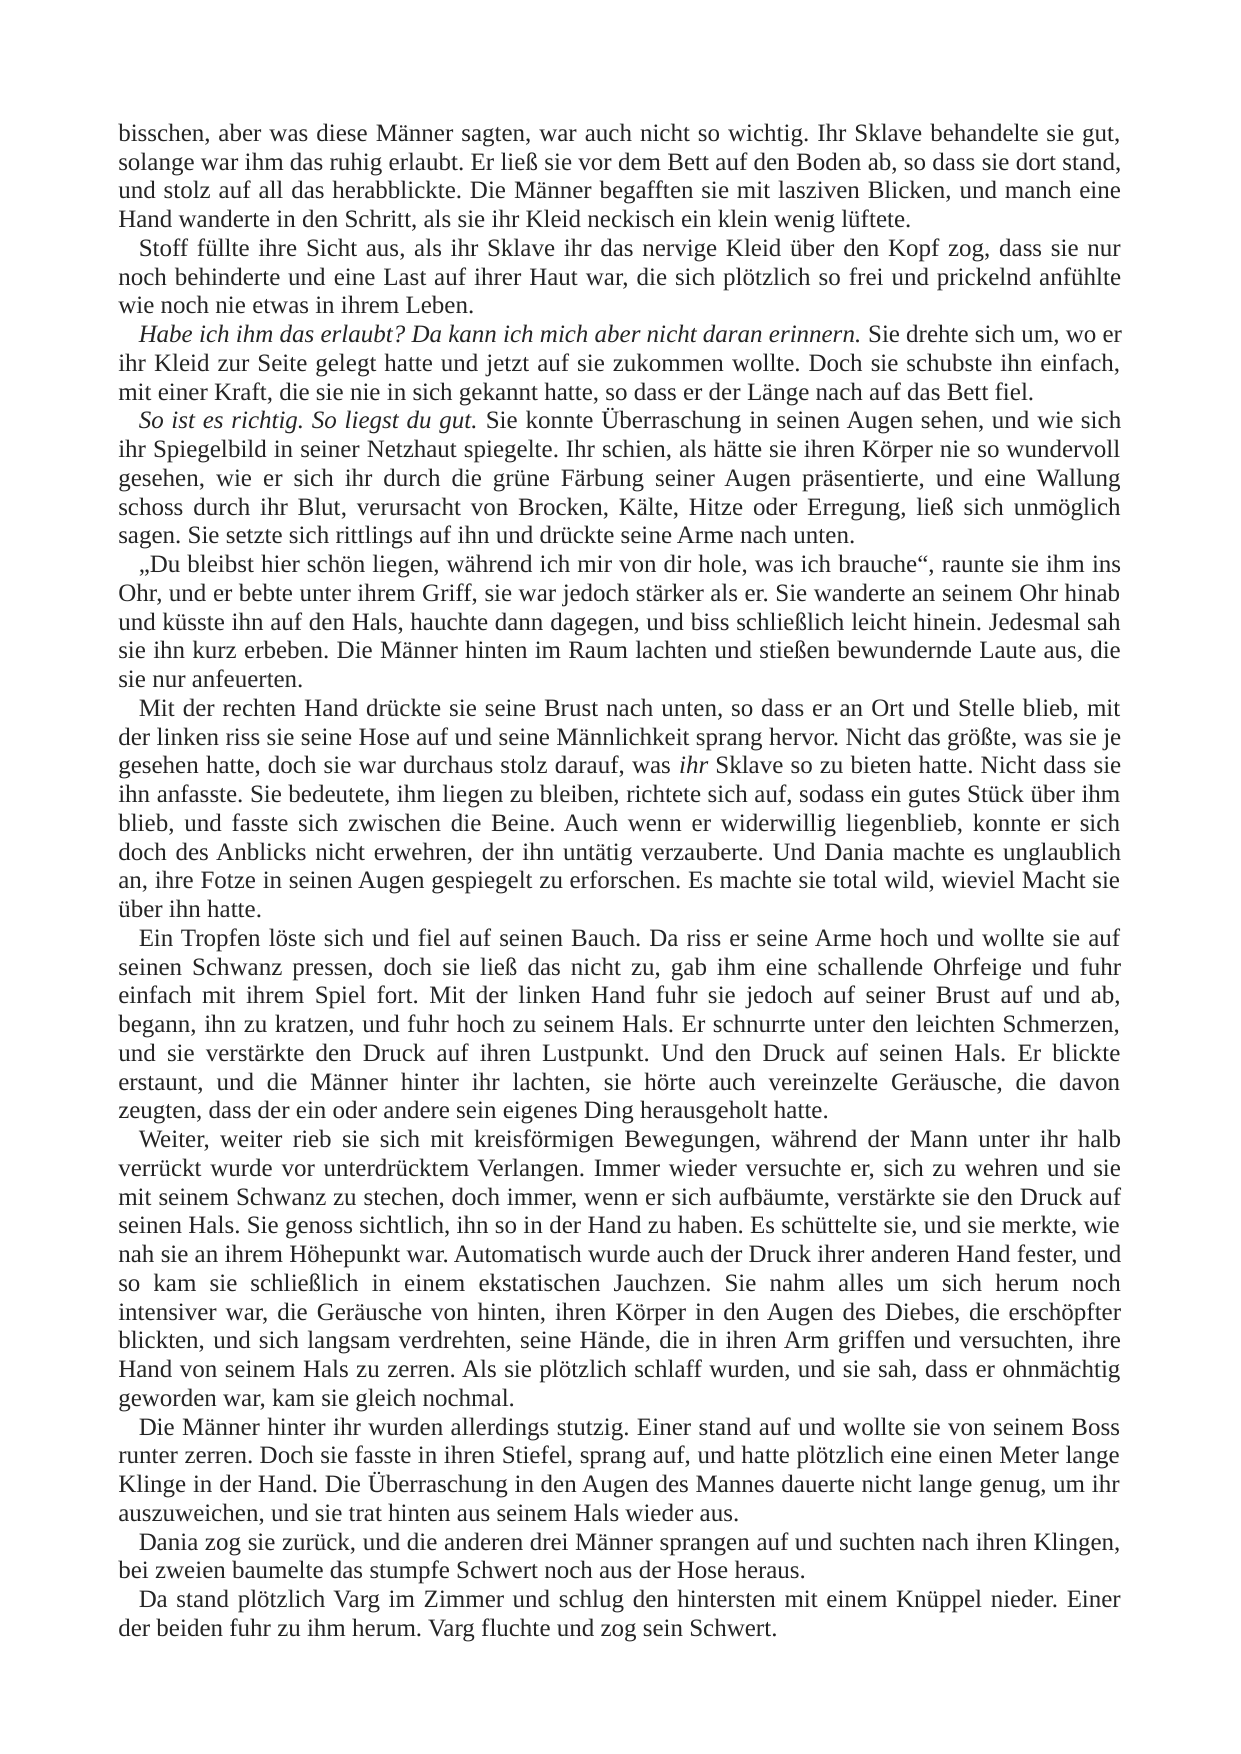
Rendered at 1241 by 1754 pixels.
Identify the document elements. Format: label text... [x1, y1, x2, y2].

text Weiter, weiter rieb sie sich mit kreisförmigen Bewegungen, während der Mann unter ihr halb verrückt wurde vor unterdrücktem Verlangen. Immer wieder versuchte er, sich zu wehren und sie mit seinem Schwanz zu stechen, doch immer, wenn er sich aufbäumte, verstärkte sie den Druck auf seinen Hals. Sie genoss sichtlich, ihn so in der Hand zu haben. Es schüttelte sie, und sie merkte, wie nah sie an ihrem Höhepunkt war. Automatisch wurde auch der Druck ihrer anderen Hand fester, und so kam sie schließlich in einem ekstatischen Jauchzen. Sie nahm alles um sich herum noch intensiver war, die Geräusche von hinten, ihren Körper in den Augen des Diebes, die erschöpfter blickten, und sich langsam verdrehten, seine Hände, die in ihren Arm griffen und versuchten, ihre Hand von seinem Hals zu zerren. Als sie plötzlich schlaff wurden, und sie sah, dass er ohnmächtig geworden war, kam sie gleich nochmal. [118, 1124, 1122, 1412]
text Ein Tropfen löste sich und fiel auf seinen Bauch. Da riss er seine Arme hoch und wollte sie auf seinen Schwanz pressen, doch sie ließ das nicht zu, gab ihm eine schallende Ohrfeige und fuhr einfach mit ihrem Spiel fort. Mit der linken Hand fuhr sie jedoch auf seiner Brust auf und ab, begann, ihn zu kratzen, und fuhr hoch zu seinem Hals. Er schnurrte unter den leichten Schmerzen, und sie verstärkte den Druck auf ihren Lustpunkt. Und den Druck auf seinen Hals. Er blickte erstaunt, und die Männer hinter ihr lachten, sie hörte auch vereinzelte Geräusche, die davon zeugten, dass der ein oder andere sein eigenes Ding herausgeholt hatte. [118, 923, 1122, 1124]
text „Du bleibst hier schön liegen, während ich mir von dir hole, was ich brauche“, raunte sie ihm ins Ohr, und er bebte unter ihrem Griff, sie war jedoch stärker als er. Sie wanderte an seinem Ohr hinab und küsste ihn auf den Hals, hauchte dann dagegen, und biss schließlich leicht hinein. Jedesmal sah sie ihn kurz erbeben. Die Männer hinten im Raum lachten und stießen bewundernde Laute aus, die sie nur anfeuerten. [118, 549, 1122, 693]
text Die Männer hinter ihr wurden allerdings stutzig. Einer stand auf und wollte sie von seinem Boss runter zerren. Doch sie fasste in ihren Stiefel, sprang auf, und hatte plötzlich eine einen Meter lange Klinge in der Hand. Die Überraschung in den Augen des Mannes dauerte nicht lange genug, um ihr auszuweichen, und sie trat hinten aus seinem Hals wieder aus. [118, 1412, 1122, 1527]
text Habe ich ihm das erlaubt? Da kann ich mich aber nicht daran erinnern. Sie drehte sich um, wo er ihr Kleid zur Seite gelegt hatte und jetzt auf sie zukommen wollte. Doch sie schubste ihn einfach, mit einer Kraft, die sie nie in sich gekannt hatte, so dass er der Länge nach auf das Bett fiel. [118, 319, 1122, 406]
text Dania zog sie zurück, und die anderen drei Männer sprangen auf und suchten nach ihren Klingen, bei zweien baumelte das stumpfe Schwert noch aus der Hose heraus. [118, 1527, 1122, 1584]
text bisschen, aber was diese Männer sagten, war auch nicht so wichtig. Ihr Sklave behandelte sie gut, solange war ihm das ruhig erlaubt. Er ließ sie vor dem Bett auf den Boden ab, so dass sie dort stand, und stolz auf all das herabblickte. Die Männer begafften sie mit lasziven Blicken, und manch eine Hand wanderte in den Schritt, als sie ihr Kleid neckisch ein klein wenig lüftete. [118, 118, 1122, 233]
text So ist es richtig. So liegst du gut. Sie konnte Überraschung in seinen Augen sehen, und wie sich ihr Spiegelbild in seiner Netzhaut spiegelte. Ihr schien, als hätte sie ihren Körper nie so wundervoll gesehen, wie er sich ihr durch die grüne Färbung seiner Augen präsentierte, und eine Wallung schoss durch ihr Blut, verursacht von Brocken, Kälte, Hitze oder Erregung, ließ sich unmöglich sagen. Sie setzte sich rittlings auf ihn und drückte seine Arme nach unten. [118, 406, 1122, 549]
text Stoff füllte ihre Sicht aus, als ihr Sklave ihr das nervige Kleid über den Kopf zog, dass sie nur noch behinderte und eine Last auf ihrer Haut war, die sich plötzlich so frei und prickelnd anfühlte wie noch nie etwas in ihrem Leben. [118, 233, 1122, 319]
text Da stand plötzlich Varg im Zimmer und schlug den hintersten mit einem Knüppel nieder. Einer der beiden fuhr zu ihm herum. Varg fluchte und zog sein Schwert. [118, 1584, 1122, 1642]
text Mit der rechten Hand drückte sie seine Brust nach unten, so dass er an Ort und Stelle blieb, mit der linken riss sie seine Hose auf und seine Männlichkeit sprang hervor. Nicht das größte, was sie je gesehen hatte, doch sie war durchaus stolz darauf, was ihr Sklave so zu bieten hatte. Nicht dass sie ihn anfasste. Sie bedeutete, ihm liegen zu bleiben, richtete sich auf, sodass ein gutes Stück über ihm blieb, und fasste sich zwischen die Beine. Auch wenn er widerwillig liegenblieb, konnte er sich doch des Anblicks nicht erwehren, der ihn untätig verzauberte. Und Dania machte es unglaublich an, ihre Fotze in seinen Augen gespiegelt zu erforschen. Es machte sie total wild, wieviel Macht sie über ihn hatte. [118, 693, 1122, 923]
